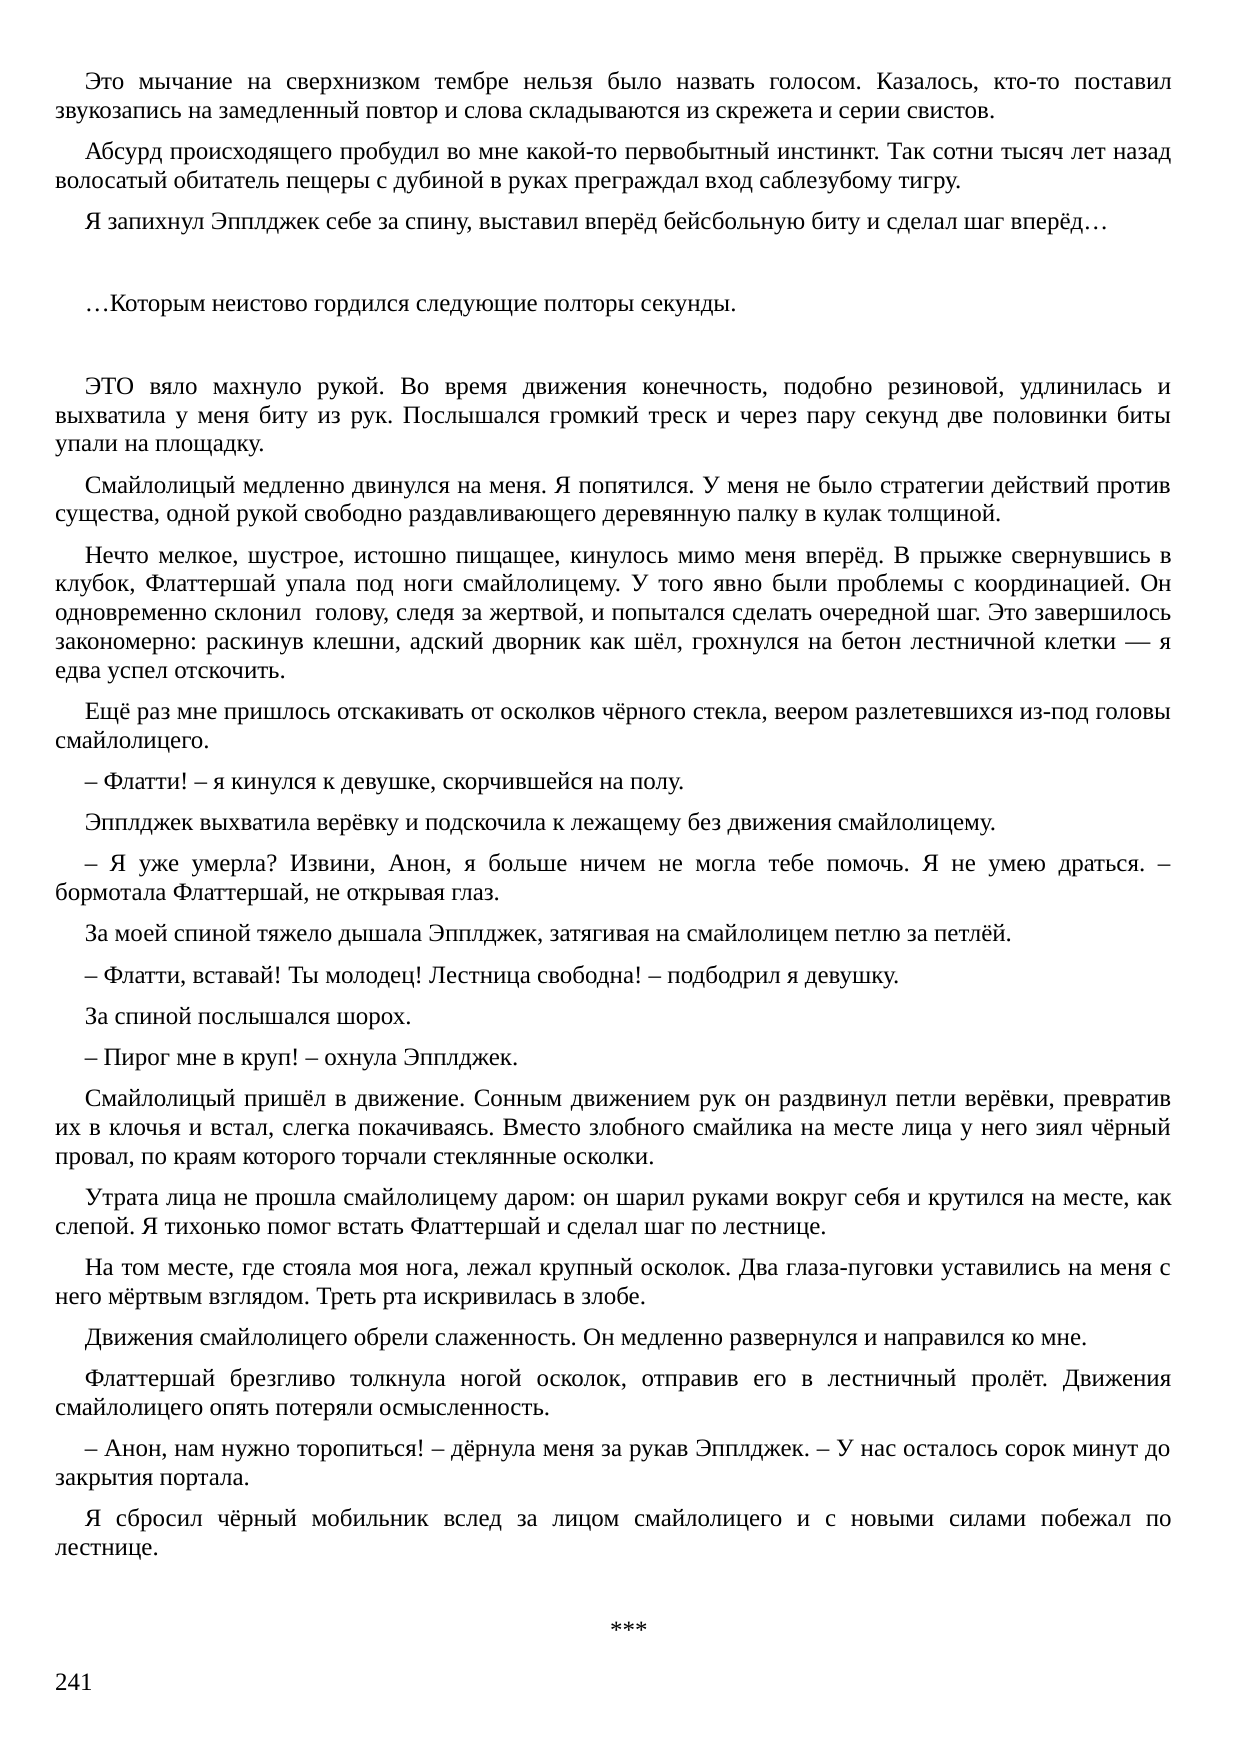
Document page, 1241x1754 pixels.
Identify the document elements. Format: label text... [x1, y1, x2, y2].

text Утрата лица не прошла смайлолицему даром: он шарил руками вокруг себя и крутился на месте, как слепой. Я тихонько помог встать Флаттершай и сделал шаг по лестнице. [55, 1182, 1173, 1240]
text Смайлолицый медленно двинулся на меня. Я попятился. У меня не было стратегии действий против существа, одной рукой свободно раздавливающего деревянную палку в кулак толщиной. [55, 470, 1173, 527]
text …Которым неистово гордился следующие полторы секунды. [55, 288, 1173, 317]
text – Я уже умерла? Извини, Анон, я больше ничем не могла тебе помочь. Я не умею драться. – бормотала Флаттершай, не открывая глаз. [55, 848, 1173, 906]
text За спиной послышался шорох. [55, 1001, 1173, 1030]
text Я сбросил чёрный мобильник вслед за лицом смайлолицего и с новыми силами побежал по лестнице. [55, 1503, 1173, 1561]
text – Флатти! – я кинулся к девушке, скорчившейся на полу. [55, 766, 1173, 795]
text Ещё раз мне пришлось отскакивать от осколков чёрного стекла, веером разлетевшихся из-под головы смайлолицего. [55, 696, 1173, 753]
text На том месте, где стояла моя нога, лежал крупный осколок. Два глаза-пуговки уставились на меня с него мёртвым взглядом. Треть рта искривилась в злобе. [55, 1252, 1173, 1310]
text Флаттершай брезгливо толкнула ногой осколок, отправив его в лестничный пролёт. Движения смайлолицего опять потеряли осмысленность. [55, 1363, 1173, 1421]
text Это мычание на сверхнизком тембре нельзя было назвать голосом. Казалось, кто-то поставил звукозапись на замедленный повтор и слова складываются из скрежета и серии свистов. [55, 66, 1173, 123]
text За моей спиной тяжело дышала Эпплджек, затягивая на смайлолицем петлю за петлёй. [55, 918, 1173, 947]
text ЭТО вяло махнуло рукой. Во время движения конечность, подобно резиновой, удлинилась и выхватила у меня биту из рук. Послышался громкий треск и через пару секунд две половинки биты упали на площадку. [55, 371, 1173, 457]
text Движения смайлолицего обрели слаженность. Он медленно развернулся и направился ко мне. [55, 1322, 1173, 1351]
text – Пирог мне в круп! – охнула Эпплджек. [55, 1042, 1173, 1071]
text Я запихнул Эпплджек себе за спину, выставил вперёд бейсбольную биту и сделал шаг вперёд… [55, 206, 1173, 235]
text Эпплджек выхватила верёвку и подскочила к лежащему без движения смайлолицему. [55, 807, 1173, 836]
text Смайлолицый пришёл в движение. Сонным движением рук он раздвинул петли верёвки, превратив их в клочья и встал, слегка покачиваясь. Вместо злобного смайлика на месте лица у него зиял чёрный провал, по краям которого торчали стеклянные осколки. [55, 1083, 1173, 1170]
text Абсурд происходящего пробудил во мне какой-то первобытный инстинкт. Так сотни тысяч лет назад волосатый обитатель пещеры с дубиной в руках преграждал вход саблезубому тигру. [55, 136, 1173, 193]
text – Флатти, вставай! Ты молодец! Лестница свободна! – подбодрил я девушку. [55, 960, 1173, 988]
text Нечто мелкое, шустрое, истошно пищащее, кинулось мимо меня вперёд. В прыжке свернувшись в клубок, Флаттершай упала под ноги смайлолицему. У того явно были проблемы с координацией. Он одновременно склонил голову, следя за жертвой, и попытался сделать очередной шаг. Это завершилось закономерно: раскинув клешни, адский дворник как шёл, грохнулся на бетон лестничной клетки — я едва успел отскочить. [55, 540, 1173, 683]
text – Анон, нам нужно торопиться! – дёрнула меня за рукав Эпплджек. – У нас осталось сорок минут до закрытия портала. [55, 1433, 1173, 1491]
text *** [55, 1615, 1173, 1643]
